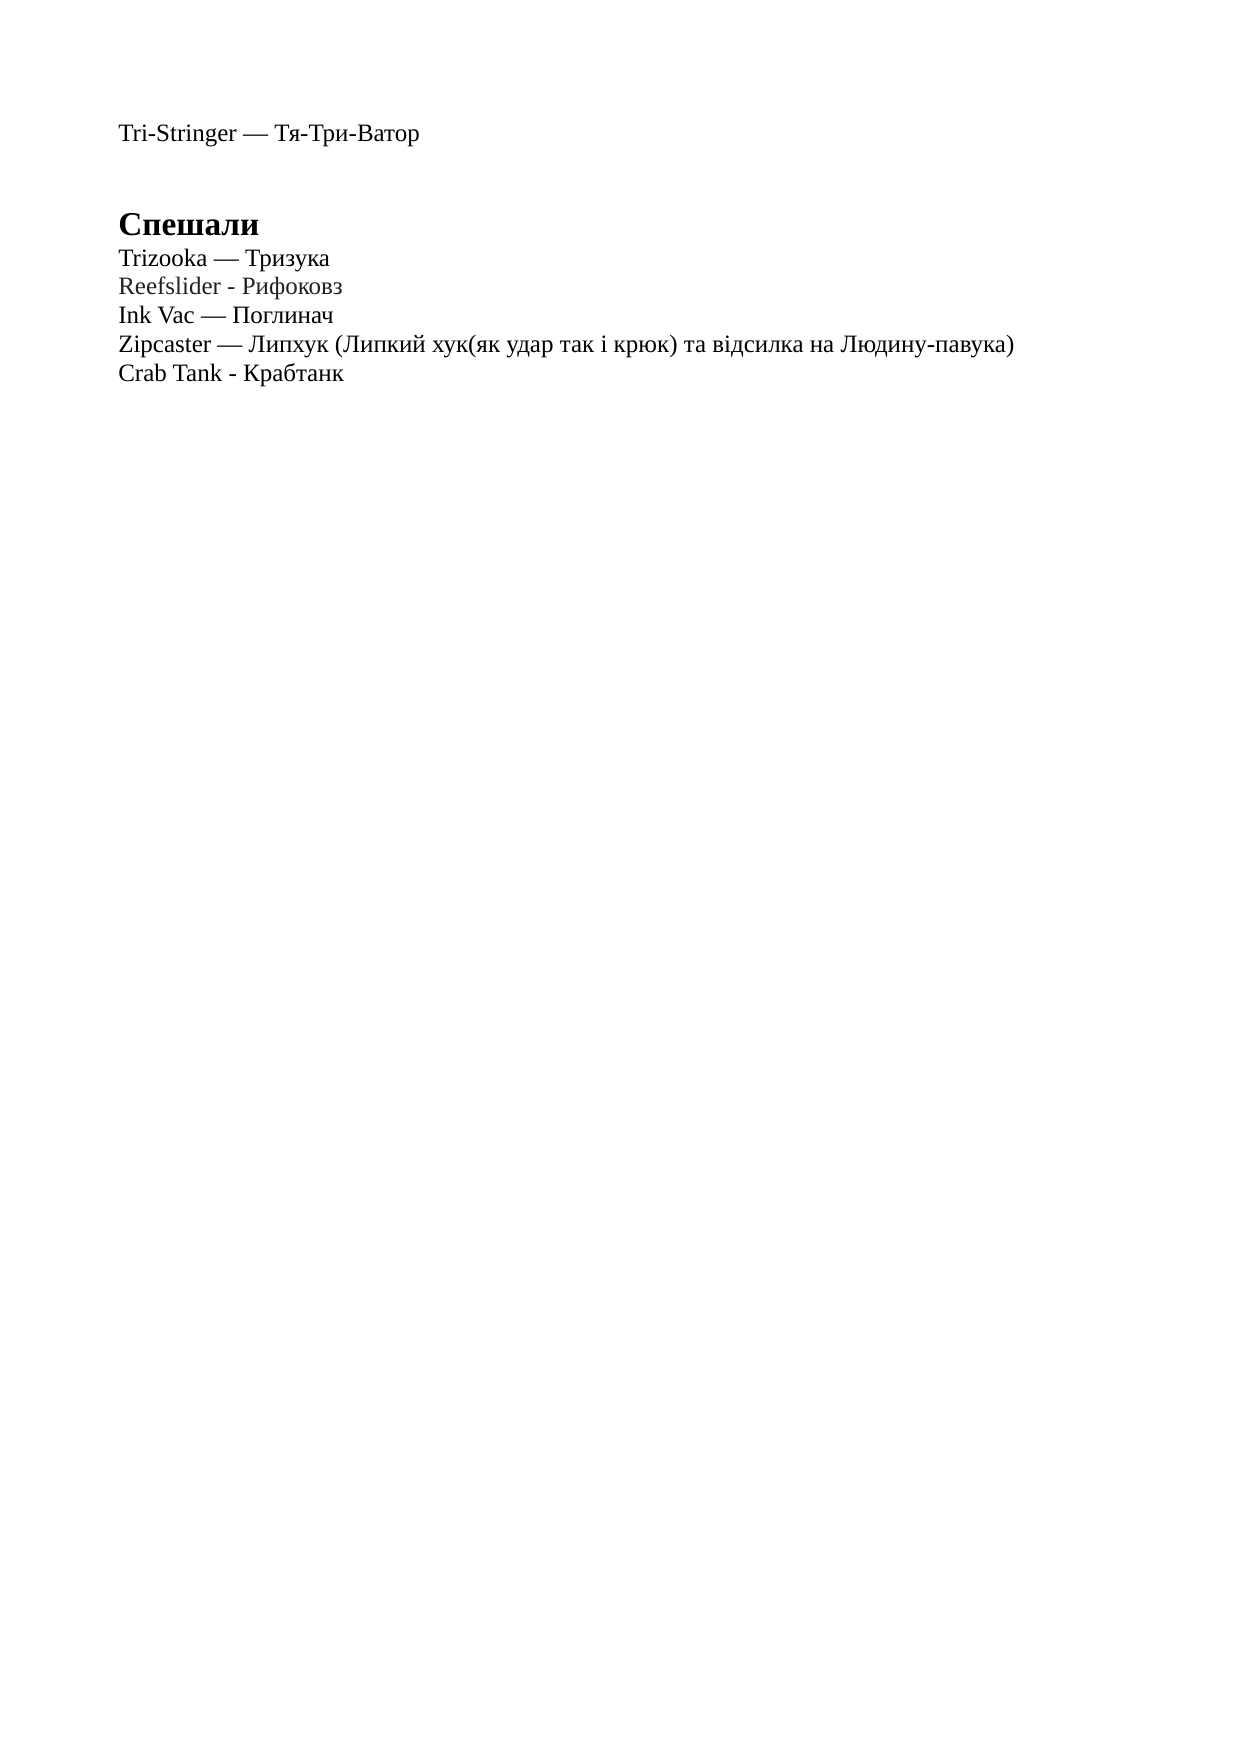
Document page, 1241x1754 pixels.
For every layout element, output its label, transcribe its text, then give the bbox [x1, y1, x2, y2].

text Trizooka — Тризука [118, 243, 1122, 271]
text Crab Tank - Крабтанк [118, 358, 1122, 386]
text Reefslider - Рифоковз [118, 271, 1122, 300]
text Спешали [118, 204, 1122, 243]
text Zipcaster — Липхук (Липкий хук(як удар так і крюк) та відсилка на Людину-павука) [118, 329, 1122, 358]
text Tri-Stringer — Тя-Три-Ватор [118, 118, 1122, 147]
text Ink Vac — Поглинач [118, 300, 1122, 329]
